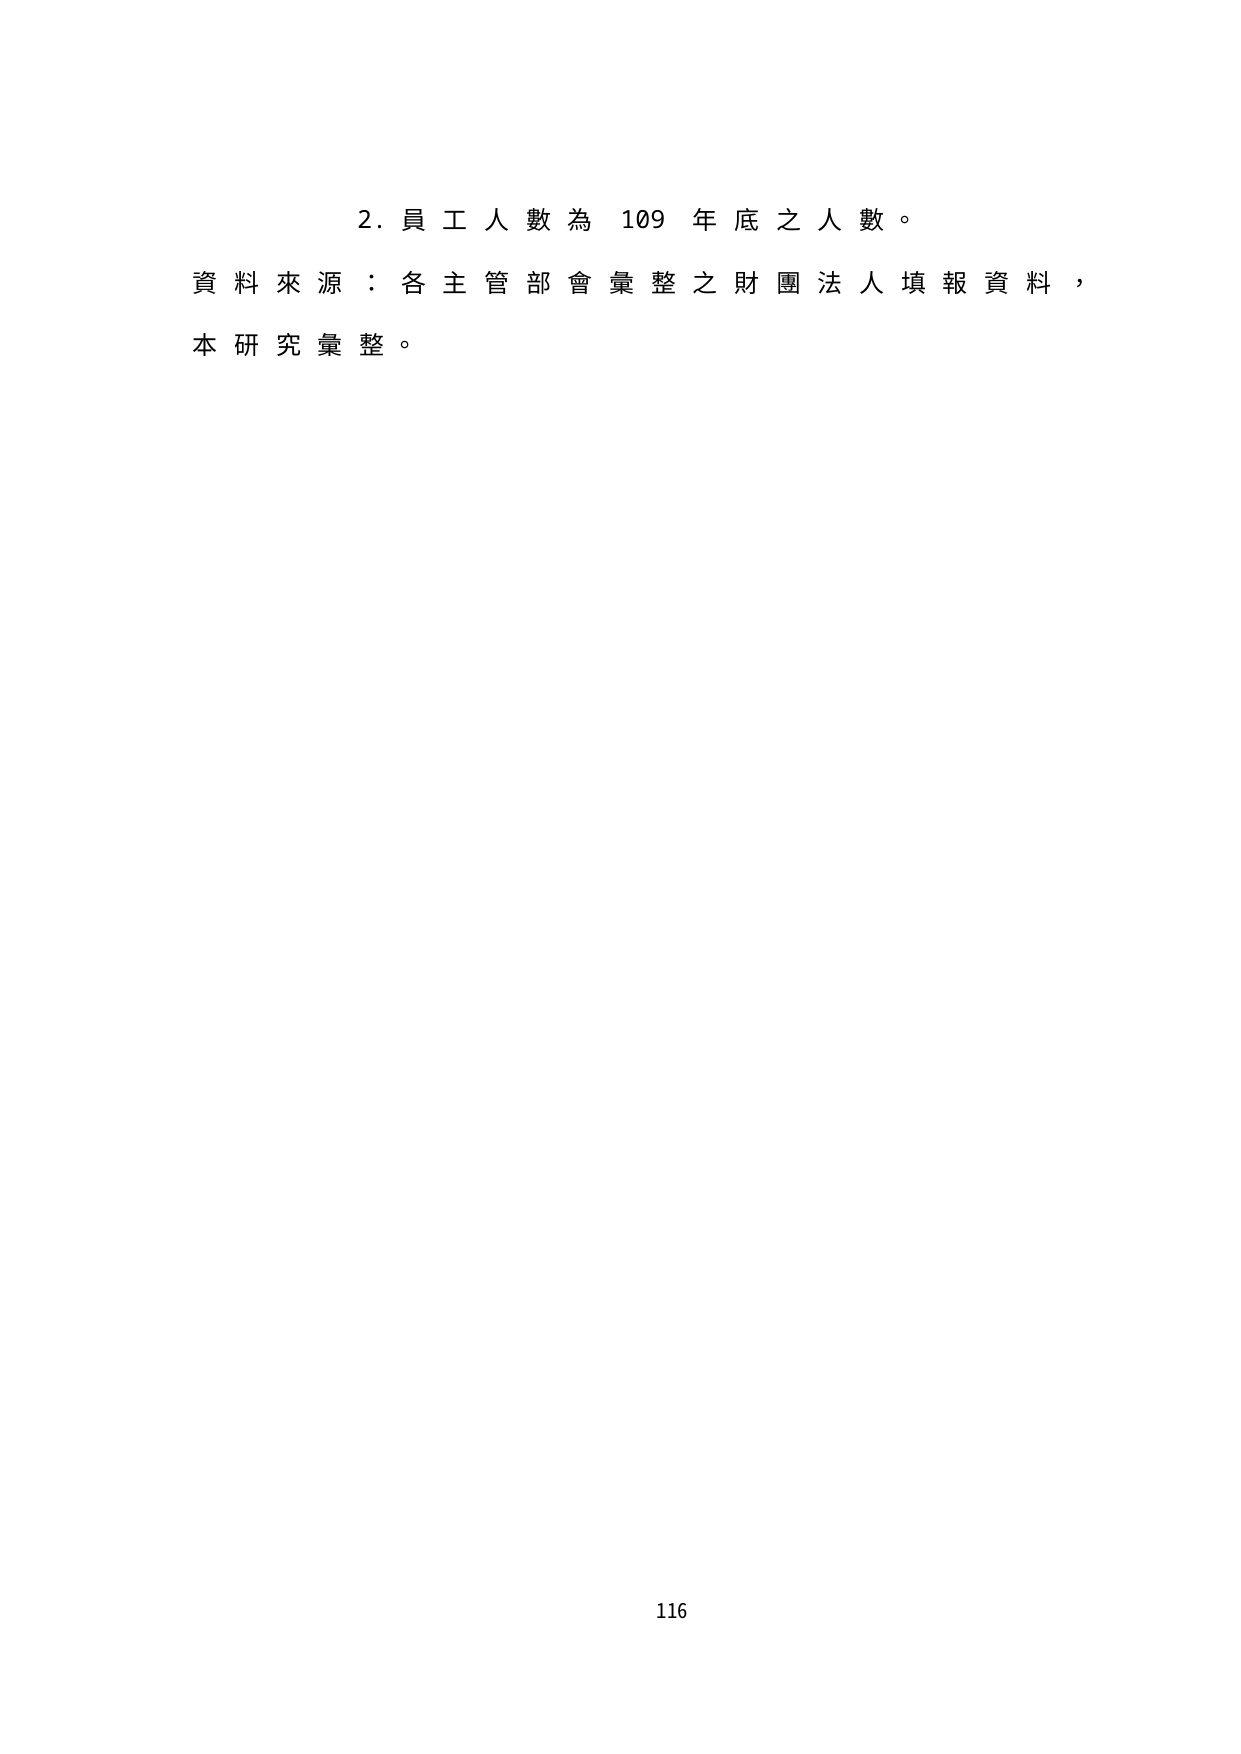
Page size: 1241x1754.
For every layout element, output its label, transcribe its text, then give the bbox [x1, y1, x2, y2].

text 2.員工人數為109年底之人數。 [310, 177, 1059, 240]
text 資料來源：各主管部會彙整之財團法人填報資料，本研究彙整。 [184, 240, 1059, 365]
